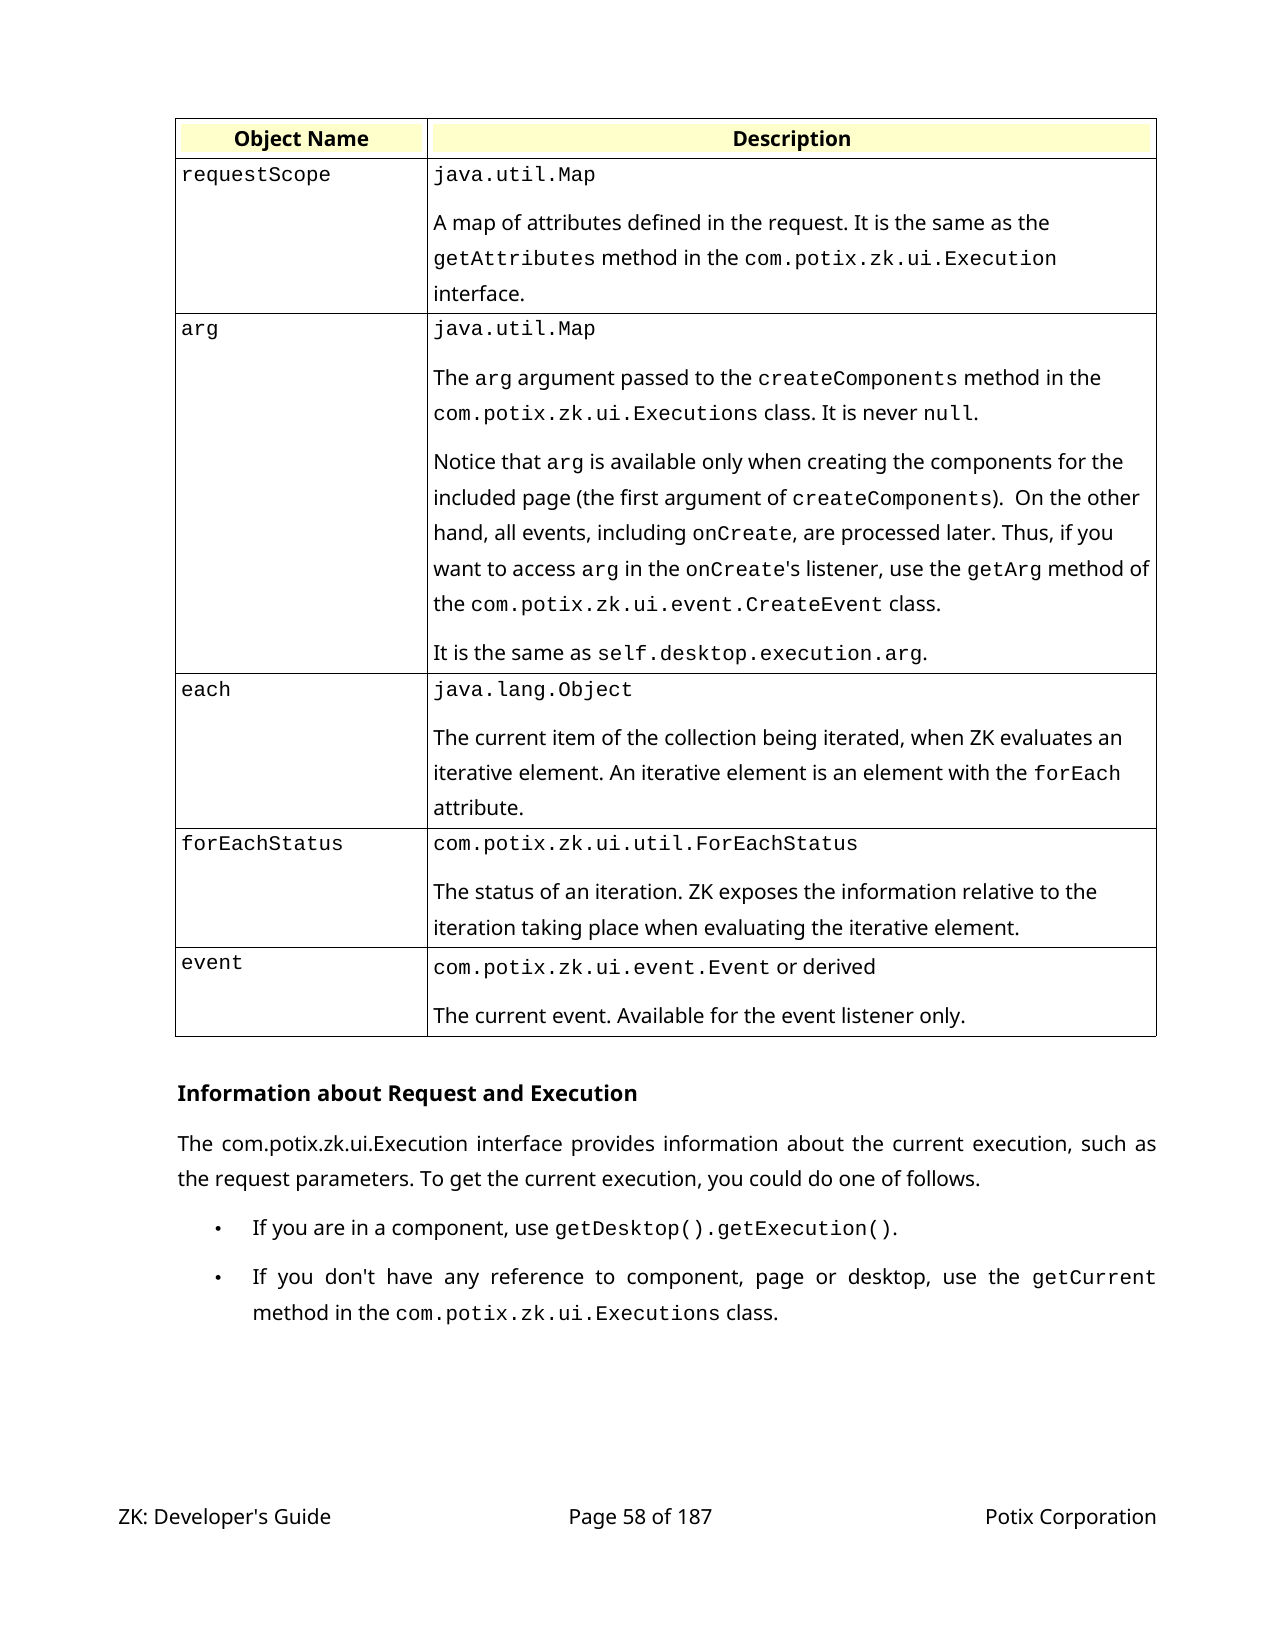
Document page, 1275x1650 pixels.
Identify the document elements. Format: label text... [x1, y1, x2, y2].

table_cell com.potix.zk.ui.util.ForEachStatus The status of an iteration. ZK exposes the information relative to the iteration taking place when evaluating the iterative element. [428, 829, 1156, 947]
list If you don't have any reference to component, page or desktop, use the getCurrent method in the com.potix.zk.ui.Executions class. [215, 1262, 1157, 1326]
table_header Description [428, 119, 1156, 158]
table_cell java.lang.Object The current item of the collection being iterated, when ZK evaluates an iterative element. An iterative element is an element with the forEach attribute. [428, 674, 1156, 828]
table_cell arg [176, 314, 427, 673]
table_cell java.util.Map A map of attributes defined in the request. It is the same as the getAttributes method in the com.potix.zk.ui.Execution interface. [428, 159, 1156, 313]
table_cell requestScope [176, 159, 427, 313]
subtitle Information about Request and Execution [177, 1078, 1157, 1108]
list If you are in a component, use getDesktop().getExecution(). [215, 1213, 1157, 1241]
table_cell forEachStatus [176, 829, 427, 947]
text The com.potix.zk.ui.Execution interface provides information about the current execution, such as the request parameters. To get the current execution, you could do one of follows. [177, 1129, 1157, 1192]
table_header Object Name [176, 119, 427, 158]
table_cell each [176, 674, 427, 828]
table_cell java.util.Map The arg argument passed to the createComponents method in the com.potix.zk.ui.Executions class. It is never null. Notice that arg is available only when creating the components for the included page (the first argument of createComponents). On the other hand, all events, including onCreate, are processed later. Thus, if you want to access arg in the onCreate's listener, use the getArg method of the com.potix.zk.ui.event.CreateEvent class. It is the same as self.desktop.execution.arg. [428, 314, 1156, 673]
table_cell com.potix.zk.ui.event.Event or derived The current event. Available for the event listener only. [428, 948, 1156, 1036]
table_cell event [176, 948, 427, 1036]
